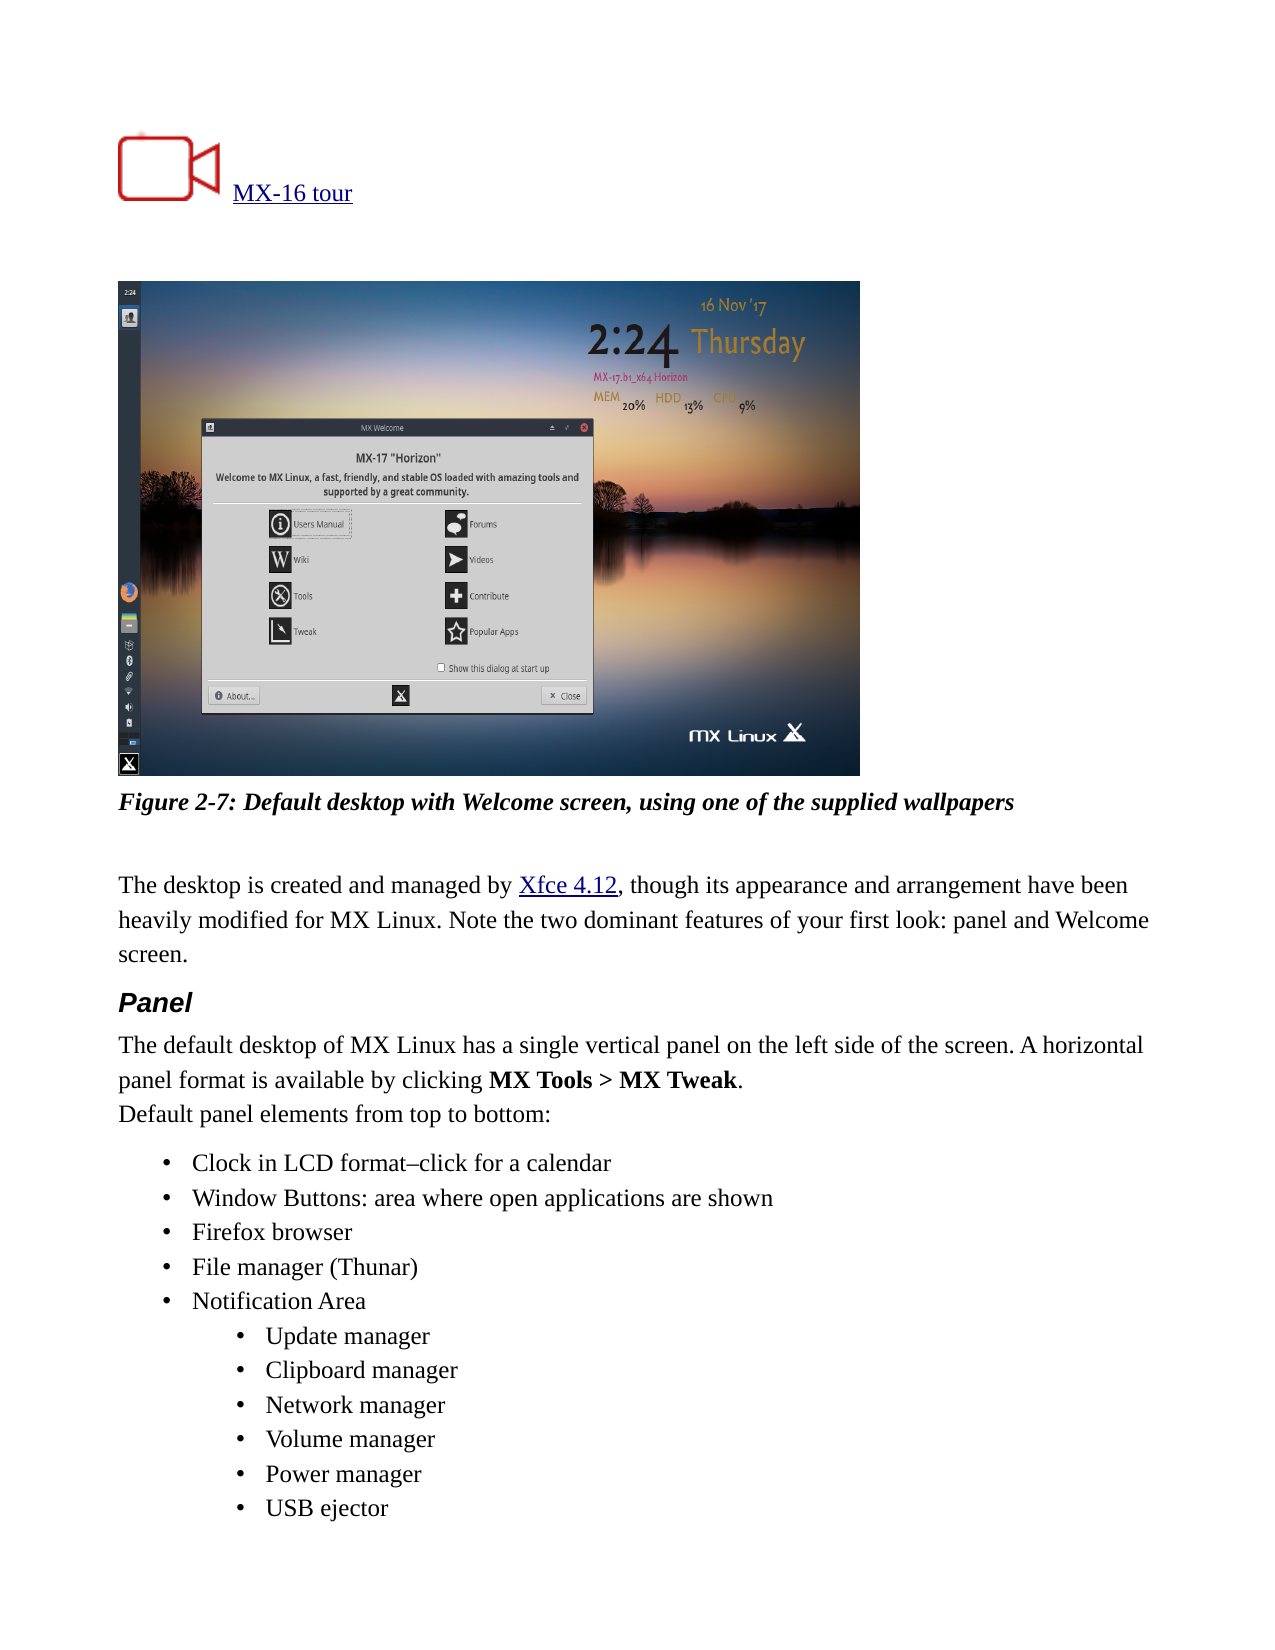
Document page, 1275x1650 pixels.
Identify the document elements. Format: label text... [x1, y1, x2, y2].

list Clock in LCD format–click for a calendar [162, 1148, 1157, 1177]
list File manager (Thunar) [162, 1252, 1157, 1281]
text Figure 2-7: Default desktop with Welcome screen, using one of the supplied wallpapers [118, 787, 1157, 815]
list USB ejector [236, 1493, 1157, 1522]
text The default desktop of MX Linux has a single vertical panel on the left side of the screen. A horizontal panel format is available by clicking MX Tools > MX Tweak. [118, 1031, 1157, 1094]
text The desktop is created and managed by Xfce 4.12, though its appearance and arrangement have been heavily modified for MX Linux. Note the two dominant features of your first look: panel and Welcome screen. [118, 870, 1157, 968]
list Update manager [236, 1321, 1157, 1350]
text Default panel elements from top to bottom: [118, 1099, 1157, 1128]
list Window Buttons: area where open applications are shown [162, 1183, 1157, 1212]
text MX-16 tour [118, 118, 1157, 206]
list Network manager [236, 1390, 1157, 1419]
list Power manager [236, 1459, 1157, 1488]
list Clipboard manager [236, 1355, 1157, 1384]
list Firefox browser [162, 1217, 1157, 1246]
picture [118, 118, 220, 201]
subtitle Panel [118, 986, 1157, 1018]
list Notification Area [162, 1286, 1157, 1315]
picture [118, 281, 860, 776]
list Volume manager [236, 1424, 1157, 1453]
